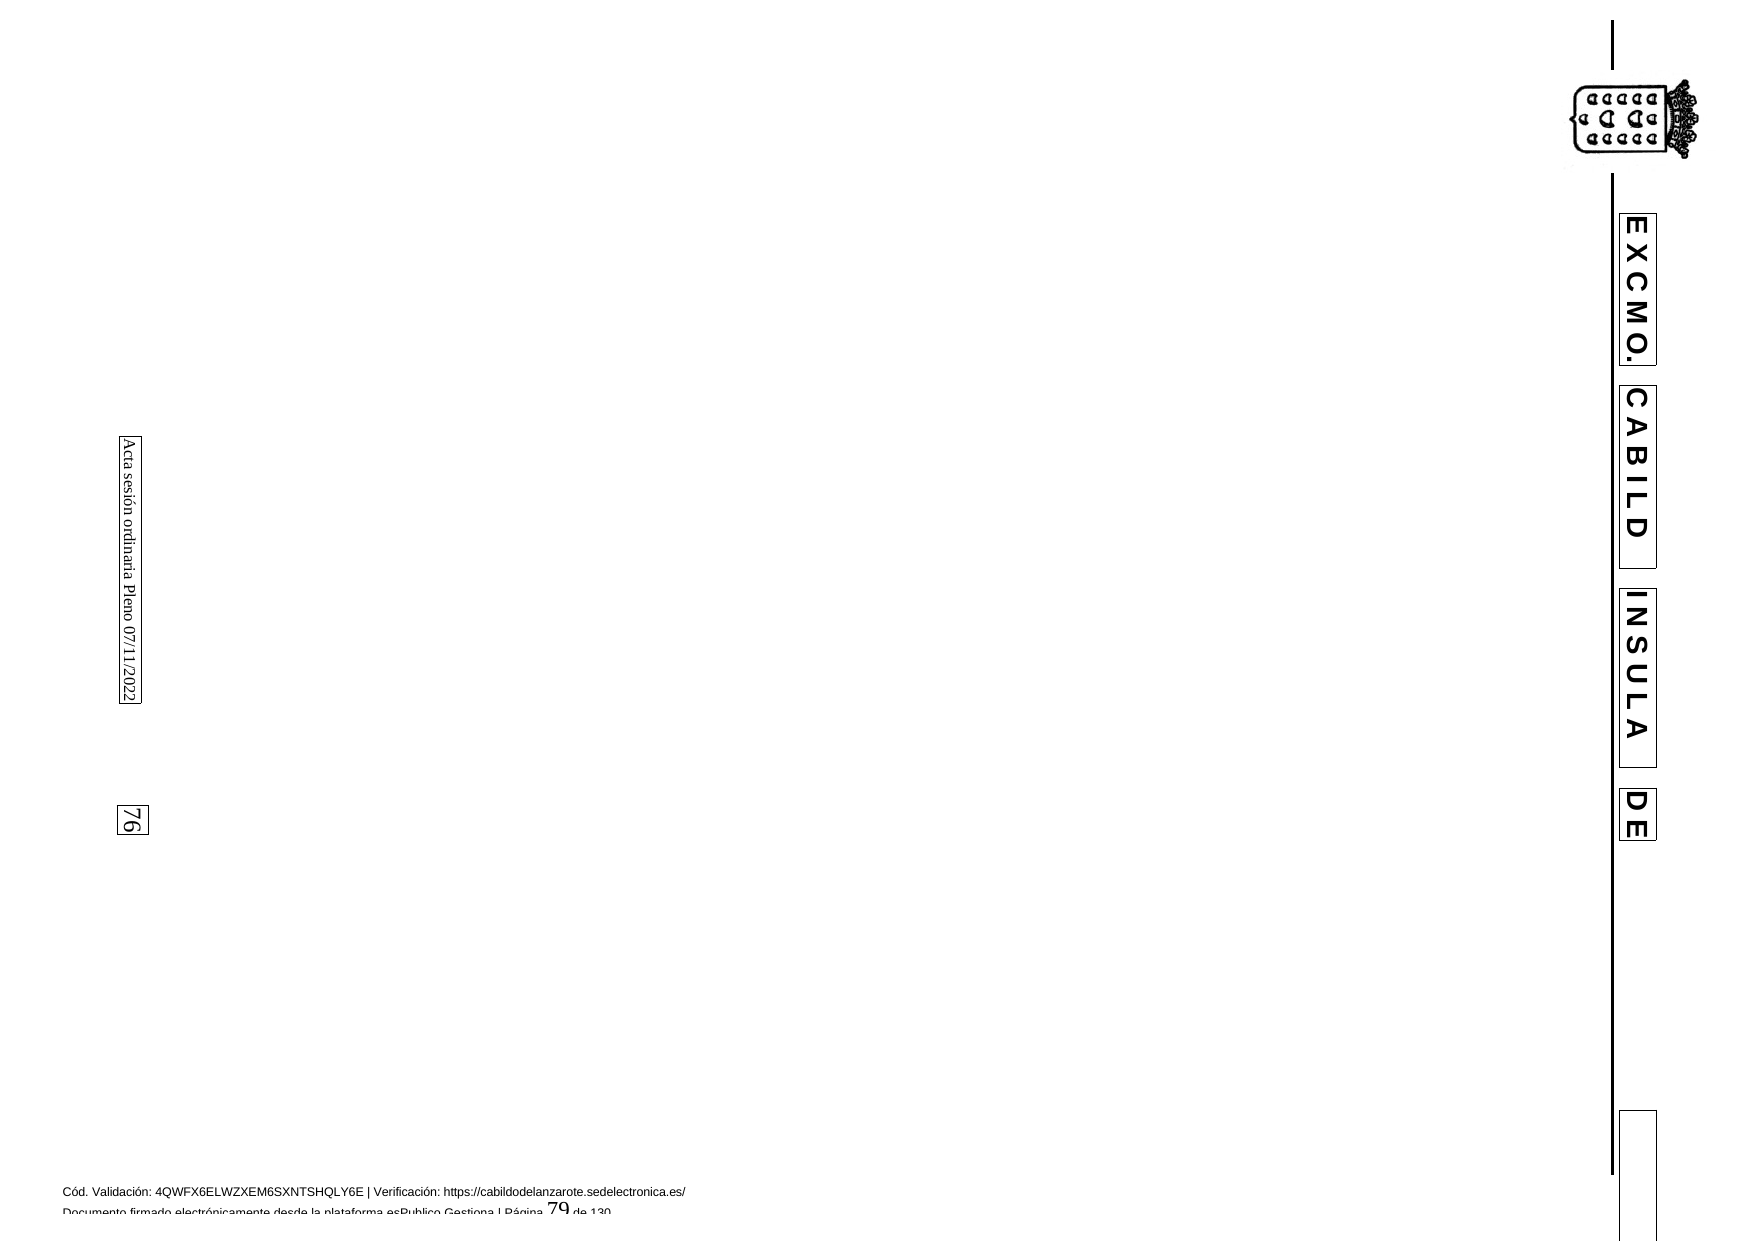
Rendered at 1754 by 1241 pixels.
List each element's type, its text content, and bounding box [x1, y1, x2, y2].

text E X C M O. [1621, 216, 1654, 365]
text Acta sesión ordinaria Pleno 07/11/2022 [121, 438, 140, 703]
text C A B I L D O [1620, 387, 1654, 568]
picture [1561, 70, 1716, 173]
text 76 [119, 807, 147, 834]
text D E [1621, 790, 1654, 840]
text I N S U L A R [1620, 590, 1654, 767]
